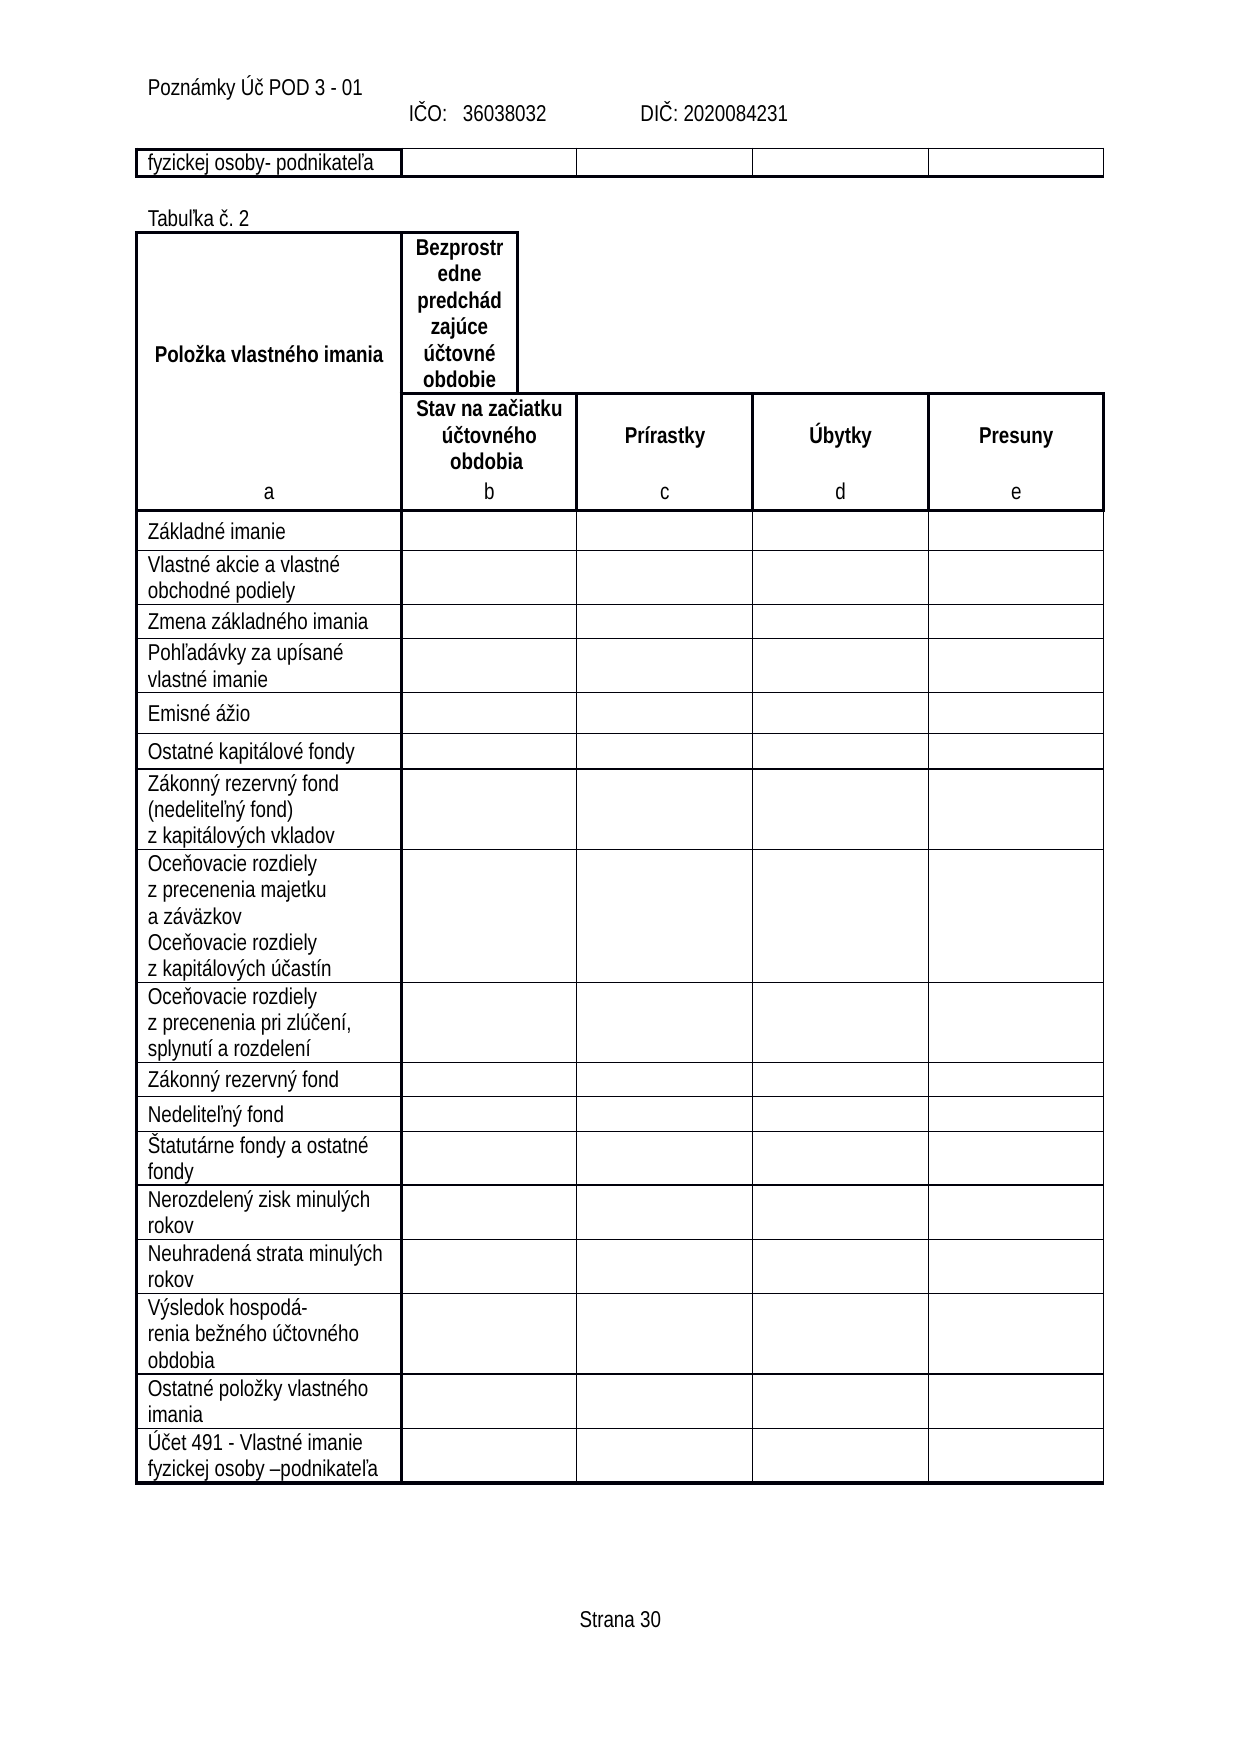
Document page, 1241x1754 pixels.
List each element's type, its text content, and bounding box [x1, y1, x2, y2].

table_cell Prírastky [578, 395, 751, 474]
table_cell [403, 1429, 576, 1481]
table_cell Nedeliteľný fond [138, 1097, 400, 1131]
table_cell [929, 734, 1103, 768]
table_cell [753, 693, 928, 733]
table_cell Vlastné akcie a vlastné obchodné podiely [138, 551, 400, 604]
table_cell Oceňovacie rozdiely z kapitálových účastín [138, 929, 400, 982]
table_header [928, 231, 1104, 392]
table_cell [577, 929, 752, 982]
table_header [577, 231, 752, 392]
table_cell [753, 1186, 928, 1238]
table_cell [403, 734, 576, 768]
table_cell Oceňovacie rozdiely z precenenia majetku a záväzkov [138, 850, 400, 929]
table_cell [403, 639, 576, 692]
table_cell [929, 1097, 1103, 1131]
table_cell [577, 1375, 752, 1428]
table_cell [403, 929, 576, 982]
table_cell Úbytky [754, 395, 927, 474]
table_cell [753, 1294, 928, 1373]
table_cell [403, 1294, 576, 1373]
table_header Položka vlastného imania [138, 234, 400, 474]
table_cell Stav na začiatku účtovného obdobia [403, 395, 575, 474]
table_cell [753, 983, 928, 1062]
table_cell Zákonný rezervný fond [138, 1063, 400, 1096]
table_cell [753, 1429, 928, 1481]
table_cell [403, 605, 576, 638]
table_cell Emisné ážio [138, 693, 400, 733]
table_cell Neuhradená strata minulých rokov [138, 1240, 400, 1293]
table_cell [929, 983, 1103, 1062]
table_header Bezprostredne predchádzajúce účtovné obdobie [403, 234, 516, 392]
table_cell [929, 605, 1103, 638]
table_cell Výsledok hospodá-renia bežného účtovného obdobia [138, 1294, 400, 1373]
table_cell [577, 551, 752, 604]
table_cell b [403, 474, 575, 509]
table_cell [577, 1132, 752, 1184]
table_cell [577, 1186, 752, 1238]
table_cell [929, 1132, 1103, 1184]
table_cell [403, 850, 576, 929]
table_cell [929, 1240, 1103, 1293]
table_cell [577, 512, 752, 550]
table_cell [753, 512, 928, 550]
table_cell [403, 770, 576, 849]
table_cell [403, 512, 576, 550]
table_header [753, 231, 928, 392]
table_cell [577, 983, 752, 1062]
table_cell [403, 1375, 576, 1428]
table_cell [929, 1429, 1103, 1481]
text Tabuľka č. 2 [148, 204, 1092, 231]
table_cell [403, 1063, 576, 1096]
table_cell [753, 929, 928, 982]
table_cell [403, 1132, 576, 1184]
table_cell a [138, 474, 400, 509]
table_cell Nerozdelený zisk minulých rokov [138, 1186, 400, 1238]
table_cell c [578, 474, 751, 509]
table_cell [753, 1063, 928, 1096]
table_cell [929, 1375, 1103, 1428]
table_cell Základné imanie [138, 512, 400, 550]
table_cell [929, 639, 1103, 692]
table_header [519, 231, 577, 392]
table_cell [577, 850, 752, 929]
table_cell Štatutárne fondy a ostatné fondy [138, 1132, 400, 1184]
table_cell [753, 1132, 928, 1184]
table_cell [753, 1375, 928, 1428]
table_cell e [930, 474, 1102, 509]
table_cell Presuny [930, 395, 1102, 474]
table_cell [577, 1240, 752, 1293]
table_cell [753, 551, 928, 604]
table_cell [577, 605, 752, 638]
table_cell [403, 983, 576, 1062]
table_cell [753, 149, 928, 175]
table_cell [929, 1294, 1103, 1373]
table_cell [929, 551, 1103, 604]
table_cell [577, 1063, 752, 1096]
table_cell [753, 1097, 928, 1131]
table_cell [929, 770, 1103, 849]
table_cell Zmena základného imania [138, 605, 400, 638]
table_cell d [754, 474, 927, 509]
table_cell [577, 734, 752, 768]
table_cell [929, 1186, 1103, 1238]
table_cell [403, 149, 576, 175]
table_cell [577, 639, 752, 692]
table_cell [577, 1429, 752, 1481]
table_cell [403, 1186, 576, 1238]
table_cell [753, 770, 928, 849]
table_cell Pohľadávky za upísané vlastné imanie [138, 639, 400, 692]
table_cell [753, 1240, 928, 1293]
table_cell [753, 639, 928, 692]
table_cell [577, 149, 752, 175]
table_cell [753, 605, 928, 638]
table_cell [403, 551, 576, 604]
table_cell [753, 850, 928, 929]
table_cell [577, 770, 752, 849]
table_cell [403, 1097, 576, 1131]
table_cell [929, 693, 1103, 733]
table_cell fyzickej osoby- podnikateľa [138, 151, 400, 175]
table_cell [577, 693, 752, 733]
table_cell [577, 1294, 752, 1373]
table_cell Ostatné kapitálové fondy [138, 734, 400, 768]
table_cell Ostatné položky vlastného imania [138, 1375, 400, 1428]
table_cell [929, 149, 1103, 175]
table_cell [403, 1240, 576, 1293]
table_cell Účet 491 - Vlastné imanie fyzickej osoby –podnikateľa [138, 1429, 400, 1481]
table_cell [577, 1097, 752, 1131]
table_cell [753, 734, 928, 768]
table_cell Oceňovacie rozdiely z precenenia pri zlúčení, splynutí a rozdelení [138, 983, 400, 1062]
table_cell [929, 850, 1103, 929]
table_cell [929, 512, 1103, 550]
table_cell [929, 1063, 1103, 1096]
table_cell [403, 693, 576, 733]
table_cell Zákonný rezervný fond (nedeliteľný fond) z kapitálových vkladov [138, 770, 400, 849]
table_cell [929, 929, 1103, 982]
